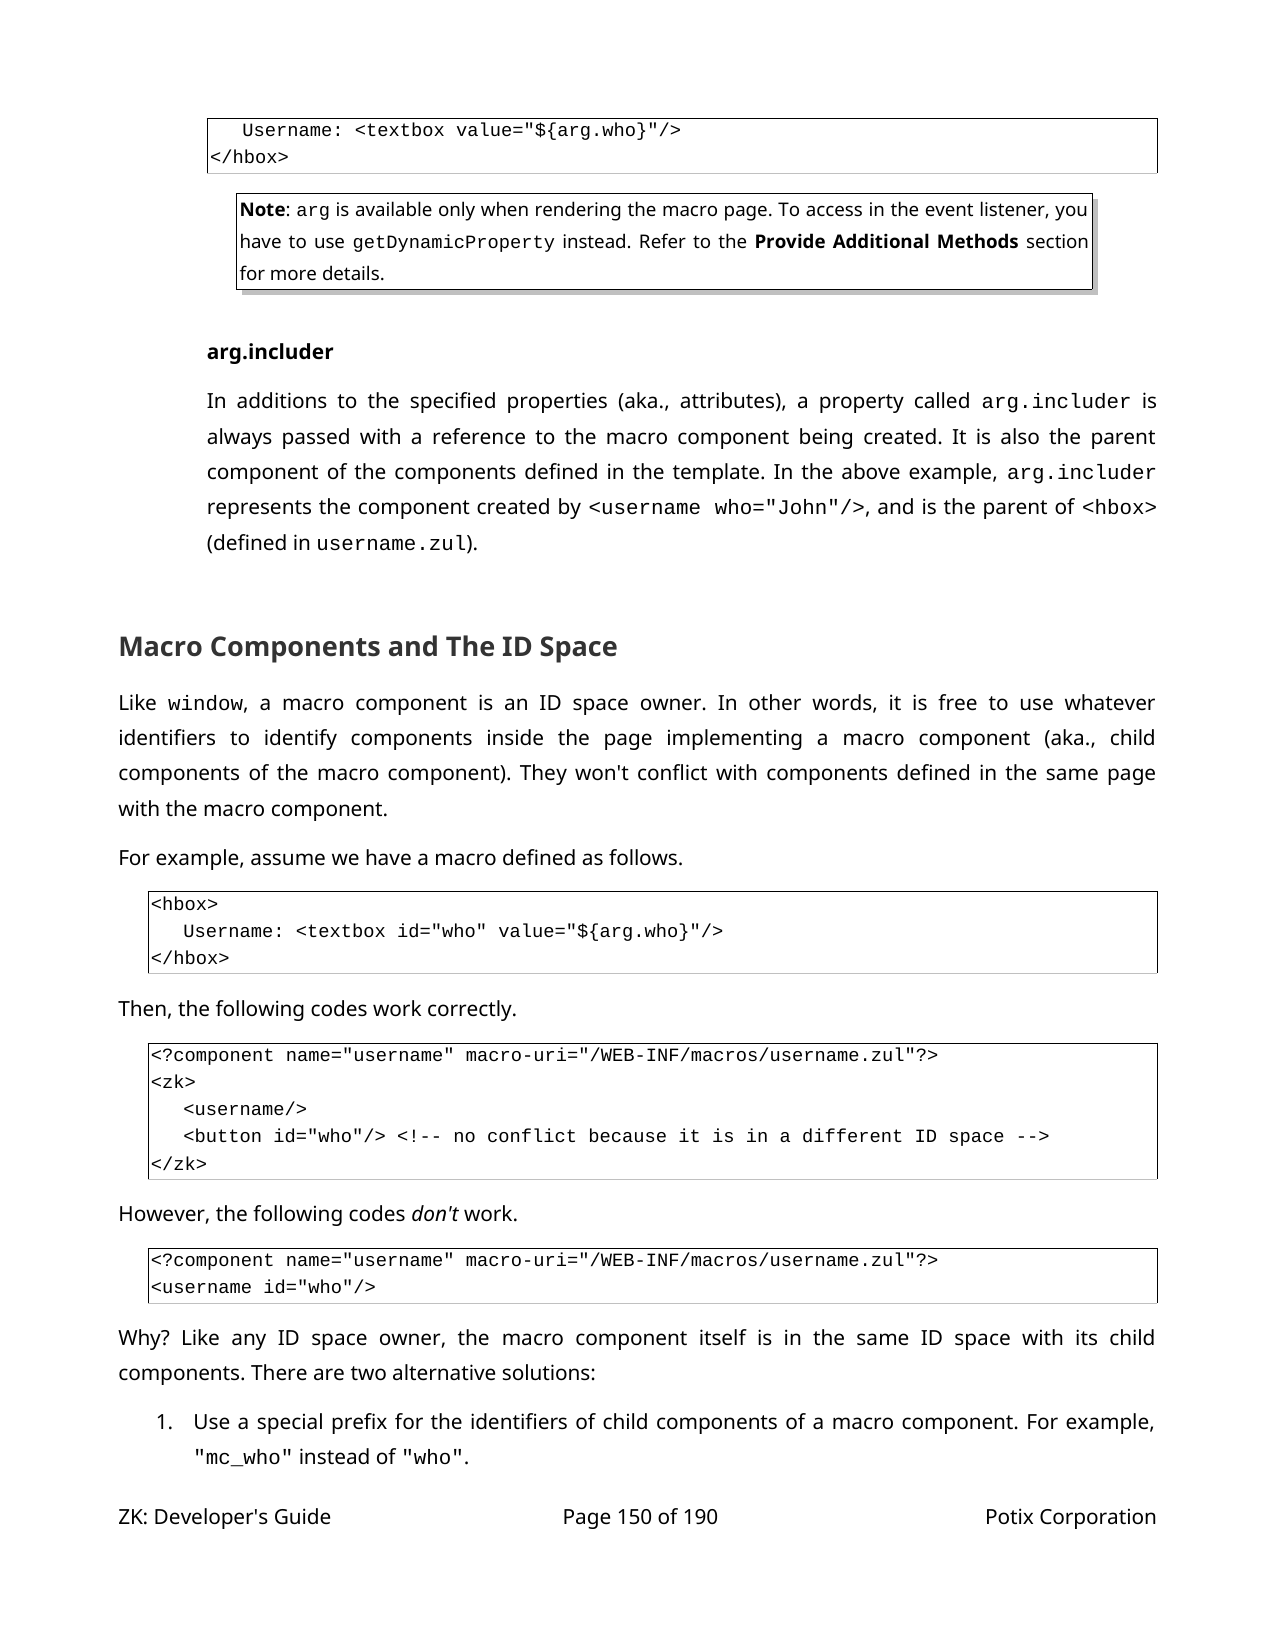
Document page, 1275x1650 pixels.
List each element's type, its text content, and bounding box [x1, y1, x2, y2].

text </zk> [149, 1151, 1157, 1179]
text For example, assume we have a macro defined as follows. [118, 843, 1157, 871]
text Why? Like any ID space owner, the macro component itself is in the same ID space with its child components. There are two alternative solutions: [118, 1323, 1157, 1387]
text <?component name="username" macro-uri="/WEB-INF/macros/username.zul"?> [149, 1249, 1157, 1272]
text Username: <textbox value="${arg.who}"/> [208, 119, 1157, 142]
text <hbox> [149, 892, 1157, 916]
text <?component name="username" macro-uri="/WEB-INF/macros/username.zul"?> [149, 1044, 1157, 1067]
text <username/> [149, 1097, 1157, 1121]
text Then, the following codes work correctly. [118, 994, 1157, 1022]
text <username id="who"/> [149, 1275, 1157, 1303]
text Note: arg is available only when rendering the macro page. To access in the event listener, you have to use getDynamicProperty instead. Refer to the Provide Additional Methods section for more details. [237, 194, 1092, 289]
text In additions to the specified properties (aka., attributes), a property called arg.includer is always passed with a reference to the macro component being created. It is also the parent component of the components defined in the template. In the above example, arg.includer represents the component created by <username who="John"/>, and is the parent of <hbox> (defined in username.zul). [207, 386, 1157, 557]
text However, the following codes don't work. [118, 1199, 1157, 1227]
text </hbox> [149, 946, 1157, 973]
text Username: <textbox id="who" value="${arg.who}"/> [149, 919, 1157, 943]
text </hbox> [208, 145, 1157, 173]
text <button id="who"/> <!-- no conflict because it is in a different ID space --> [149, 1124, 1157, 1148]
text <zk> [149, 1070, 1157, 1094]
subtitle arg.includer [207, 337, 1157, 366]
list Use a special prefix for the identifiers of child components of a macro component. For example, "mc_who" instead of "who". [156, 1407, 1157, 1471]
subtitle Macro Components and The ID Space [118, 627, 1157, 664]
text Like window, a macro component is an ID space owner. In other words, it is free to use whatever identifiers to identify components inside the page implementing a macro component (aka., child components of the macro component). They won't conflict with components defined in the same page with the macro component. [118, 688, 1157, 822]
